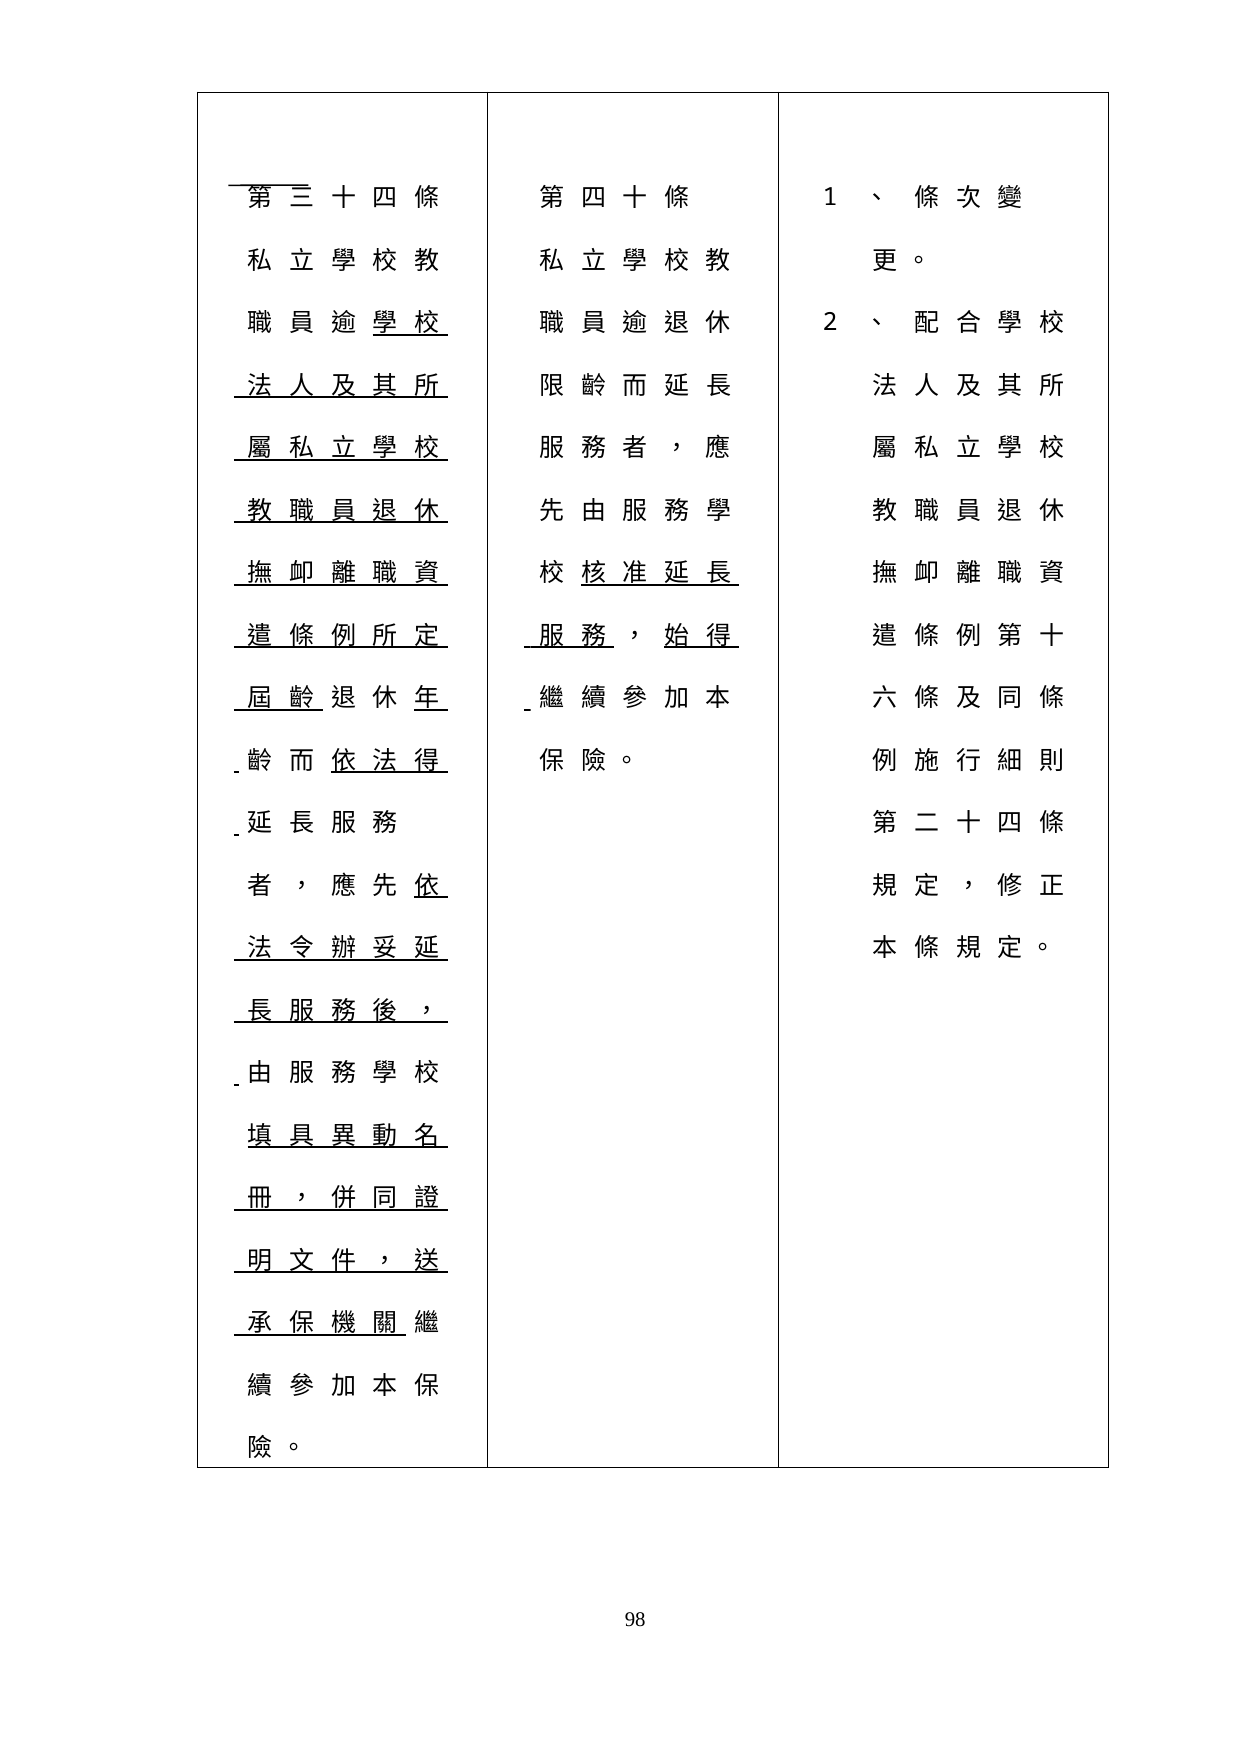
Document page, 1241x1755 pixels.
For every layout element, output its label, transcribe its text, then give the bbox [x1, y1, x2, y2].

table_cell 條次變更。 配合學校法人及其所屬私立學校教職員退休撫卹離職資遣條例第十六條及同條例施行細則第二十四條規定，修正本條規定。 [779, 93, 1108, 1467]
table_cell 第三十四條 私立學校教職員逾學校法人及其所屬私立學校教職員退休撫卹離職資遣條例所定屆齡退休年齡而依法得延長服務者，應先依法令辦妥延長服務後，由服務學校填具異動名冊，併同證明文件，送承保機關繼續參加本保險。 [198, 93, 487, 1467]
table_cell 第四十條 私立學校教職員逾退休限齡而延長服務者，應先由服務學校核准延長服務，始得繼續參加本保險。 [488, 93, 778, 1467]
